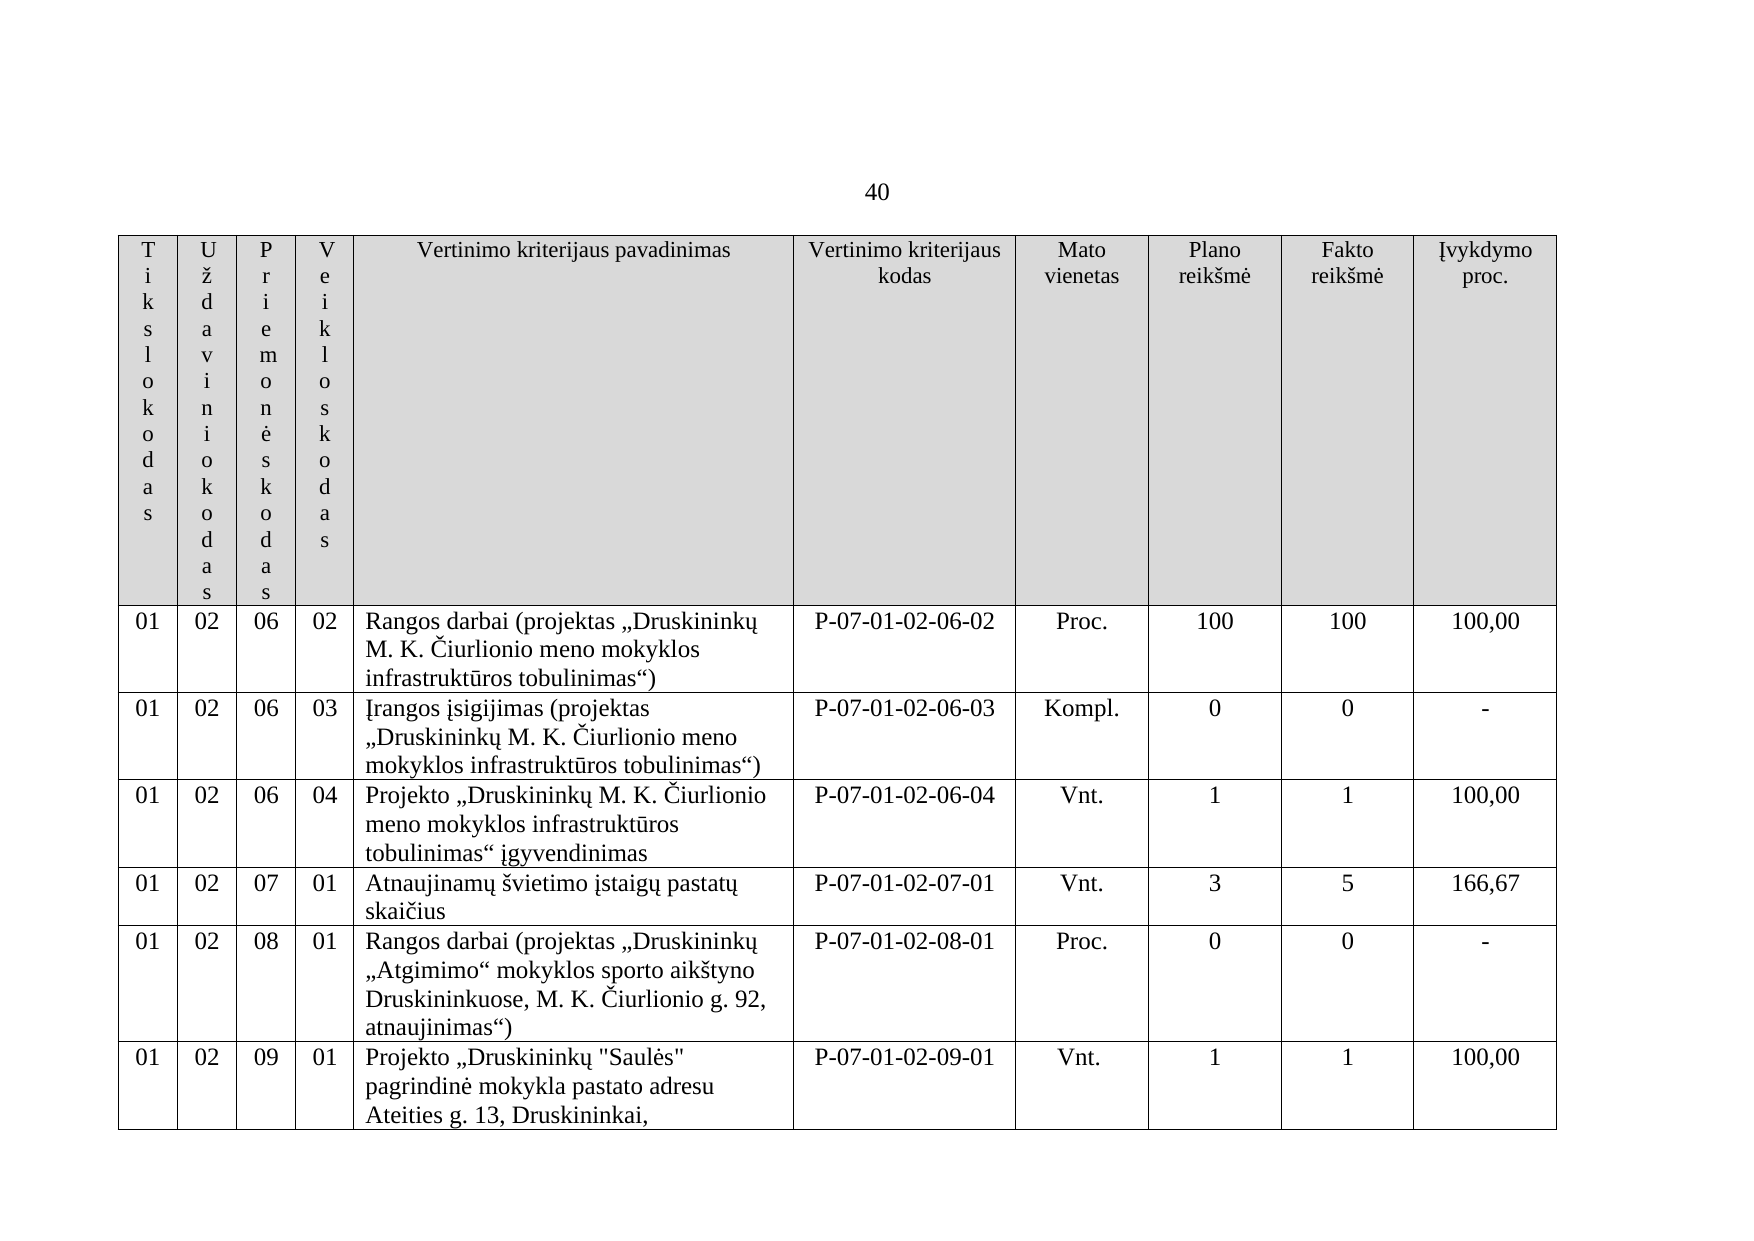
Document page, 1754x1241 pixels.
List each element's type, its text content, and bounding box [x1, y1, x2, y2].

table_cell 02 [178, 926, 236, 1041]
table_cell 06 [237, 780, 295, 867]
table_cell 0 [1149, 693, 1281, 779]
table_cell 1 [1282, 780, 1413, 867]
table_cell 01 [296, 926, 353, 1041]
table_header Vertinimo kriterijaus kodas [794, 236, 1015, 605]
table_cell 0 [1282, 693, 1413, 779]
table_header Įvykdymo proc. [1414, 236, 1556, 605]
table_cell 1 [1149, 780, 1281, 867]
table_cell 01 [119, 926, 177, 1041]
table_cell 100 [1282, 606, 1413, 692]
table_cell 07 [237, 868, 295, 925]
table_cell 04 [296, 780, 353, 867]
table_cell 100,00 [1414, 1042, 1556, 1128]
table_header Veiklos kodas [296, 236, 353, 605]
table_header Tikslo kodas [119, 236, 177, 605]
table_cell 100 [1149, 606, 1281, 692]
table_cell - [1414, 693, 1556, 779]
table_cell 01 [119, 606, 177, 692]
table_header Priemonės kodas [237, 236, 295, 605]
table_cell Vnt. [1016, 1042, 1148, 1128]
table_cell 01 [296, 1042, 353, 1128]
table_cell Projekto „Druskininkų M. K. Čiurlionio meno mokyklos infrastruktūros tobulinimas“ įgyvendinimas [354, 780, 793, 867]
table_cell 1 [1282, 1042, 1413, 1128]
table_cell 100,00 [1414, 606, 1556, 692]
table_cell Projekto „Druskininkų "Saulės" pagrindinė mokykla pastato adresu Ateities g. 13, Druskininkai, [354, 1042, 793, 1128]
table_cell 0 [1149, 926, 1281, 1041]
table_cell - [1414, 926, 1556, 1041]
table_cell 03 [296, 693, 353, 779]
table_cell Vnt. [1016, 780, 1148, 867]
table_cell Kompl. [1016, 693, 1148, 779]
table_header Fakto reikšmė [1282, 236, 1413, 605]
table_header Uždavinio kodas [178, 236, 236, 605]
table_cell Proc. [1016, 926, 1148, 1041]
table_cell 100,00 [1414, 780, 1556, 867]
table_cell 02 [178, 780, 236, 867]
table_cell Atnaujinamų švietimo įstaigų pastatų skaičius [354, 868, 793, 925]
table_cell P-07-01-02-07-01 [794, 868, 1015, 925]
table_cell 5 [1282, 868, 1413, 925]
table_cell P-07-01-02-06-04 [794, 780, 1015, 867]
table_cell 02 [178, 606, 236, 692]
table_cell Rangos darbai (projektas „Druskininkų M. K. Čiurlionio meno mokyklos infrastruktūros tobulinimas“) [354, 606, 793, 692]
table_header Plano reikšmė [1149, 236, 1281, 605]
table_cell 02 [178, 693, 236, 779]
table_cell 01 [296, 868, 353, 925]
table_cell P-07-01-02-09-01 [794, 1042, 1015, 1128]
table_cell 01 [119, 780, 177, 867]
table_cell 01 [119, 868, 177, 925]
table_cell 02 [178, 868, 236, 925]
table_cell 06 [237, 606, 295, 692]
table_cell 1 [1149, 1042, 1281, 1128]
table_cell 06 [237, 693, 295, 779]
table_cell 02 [296, 606, 353, 692]
table_header Mato vienetas [1016, 236, 1148, 605]
table_cell Rangos darbai (projektas „Druskininkų „Atgimimo“ mokyklos sporto aikštyno Druskininkuose, M. K. Čiurlionio g. 92, atnaujinimas“) [354, 926, 793, 1041]
table_cell P-07-01-02-08-01 [794, 926, 1015, 1041]
table_cell Proc. [1016, 606, 1148, 692]
table_cell 02 [178, 1042, 236, 1128]
table_cell 09 [237, 1042, 295, 1128]
table_cell P-07-01-02-06-02 [794, 606, 1015, 692]
table_cell Įrangos įsigijimas (projektas „Druskininkų M. K. Čiurlionio meno mokyklos infrastruktūros tobulinimas“) [354, 693, 793, 779]
table_cell Vnt. [1016, 868, 1148, 925]
table_cell 08 [237, 926, 295, 1041]
table_cell 0 [1282, 926, 1413, 1041]
table_cell 166,67 [1414, 868, 1556, 925]
table_cell 01 [119, 693, 177, 779]
table_cell 01 [119, 1042, 177, 1128]
table_header Vertinimo kriterijaus pavadinimas [354, 236, 793, 605]
table_cell 3 [1149, 868, 1281, 925]
table_cell P-07-01-02-06-03 [794, 693, 1015, 779]
